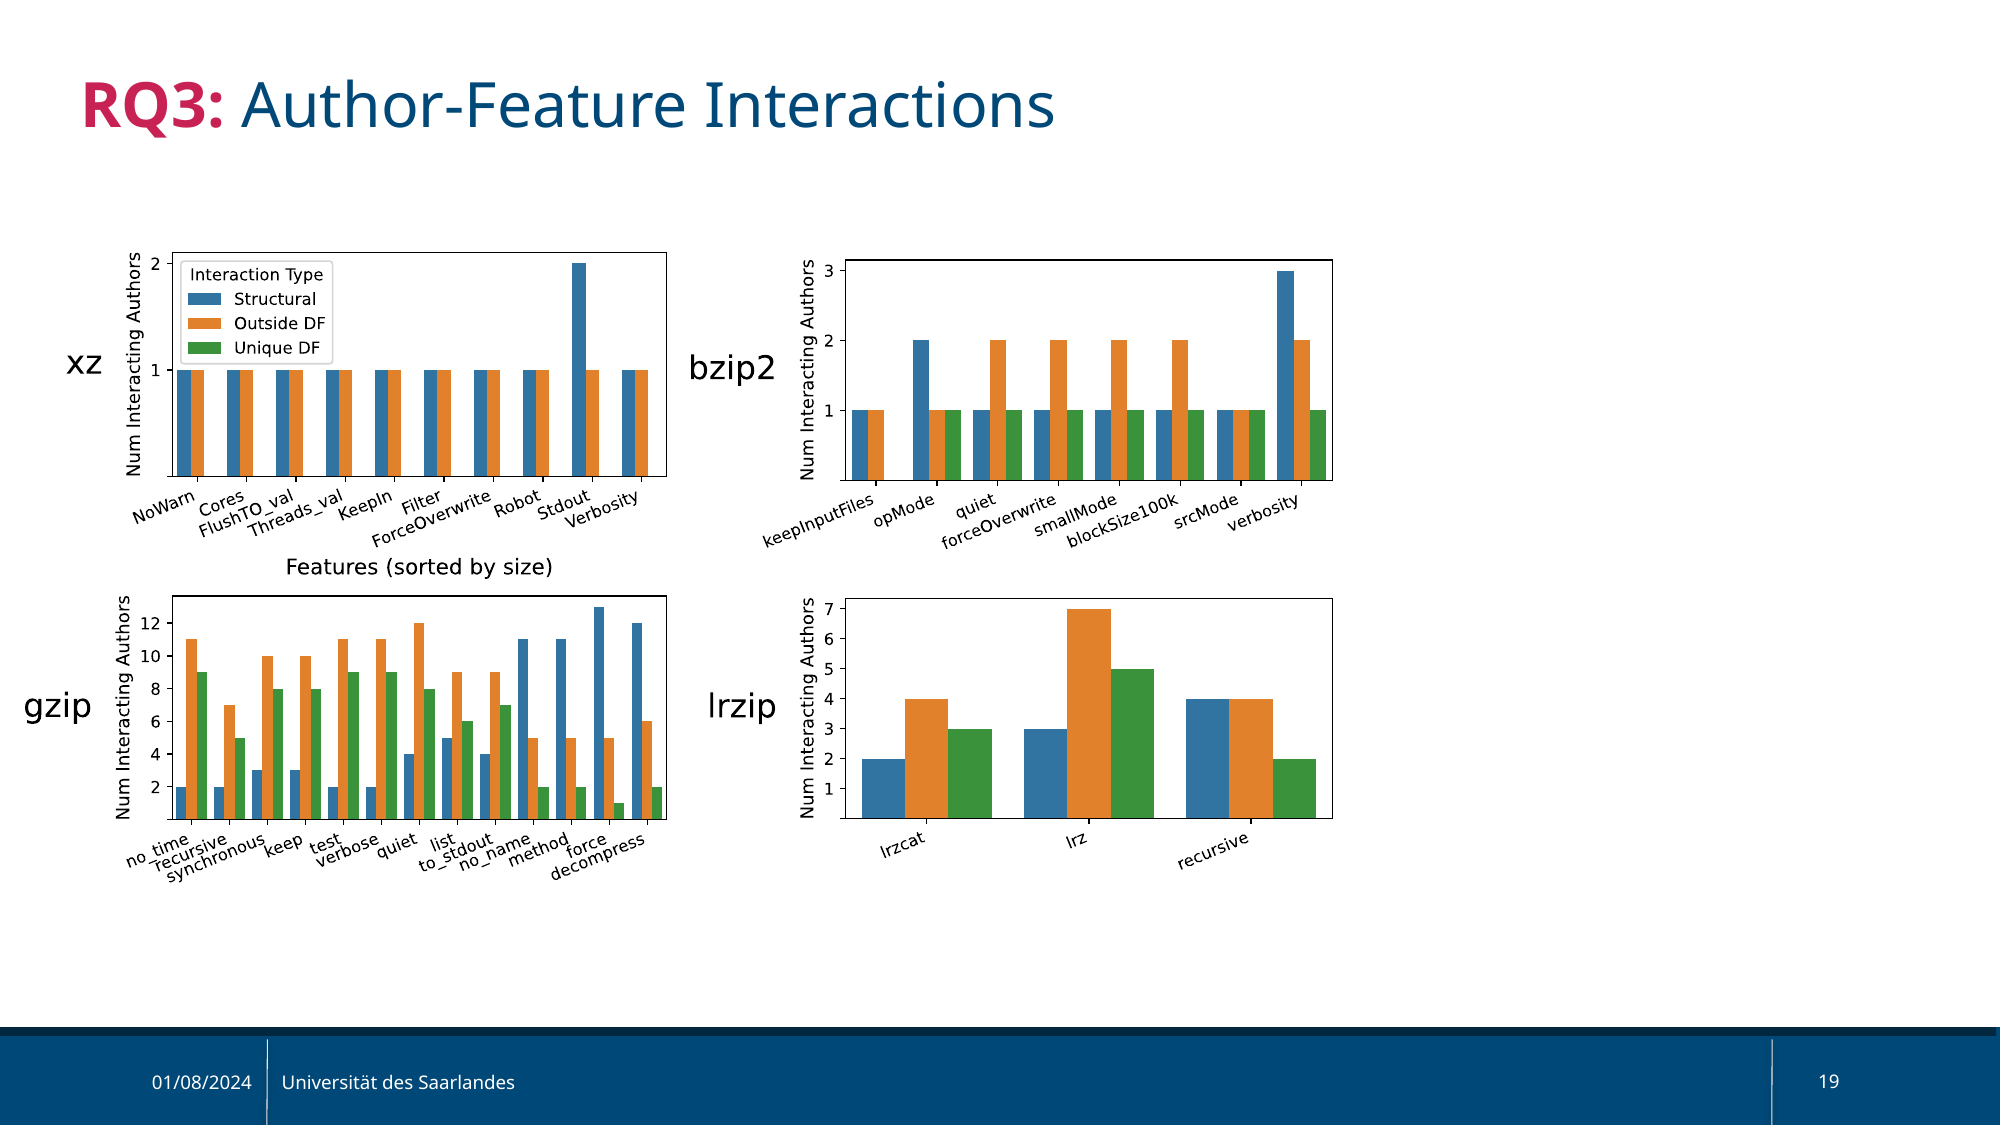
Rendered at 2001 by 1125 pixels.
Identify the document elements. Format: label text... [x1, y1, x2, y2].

text_box [1803, 1052, 2000, 1113]
text_box Universität des Saarlandes [266, 1052, 1741, 1113]
list RQ3: Author-Feature Interactions [65, 57, 810, 170]
picture [0, 239, 684, 916]
list 01/08/2024 [810, 57, 1521, 170]
text_box 01/08/2024 [65, 1053, 266, 1113]
list [65, 57, 775, 111]
list [59, 178, 1654, 886]
